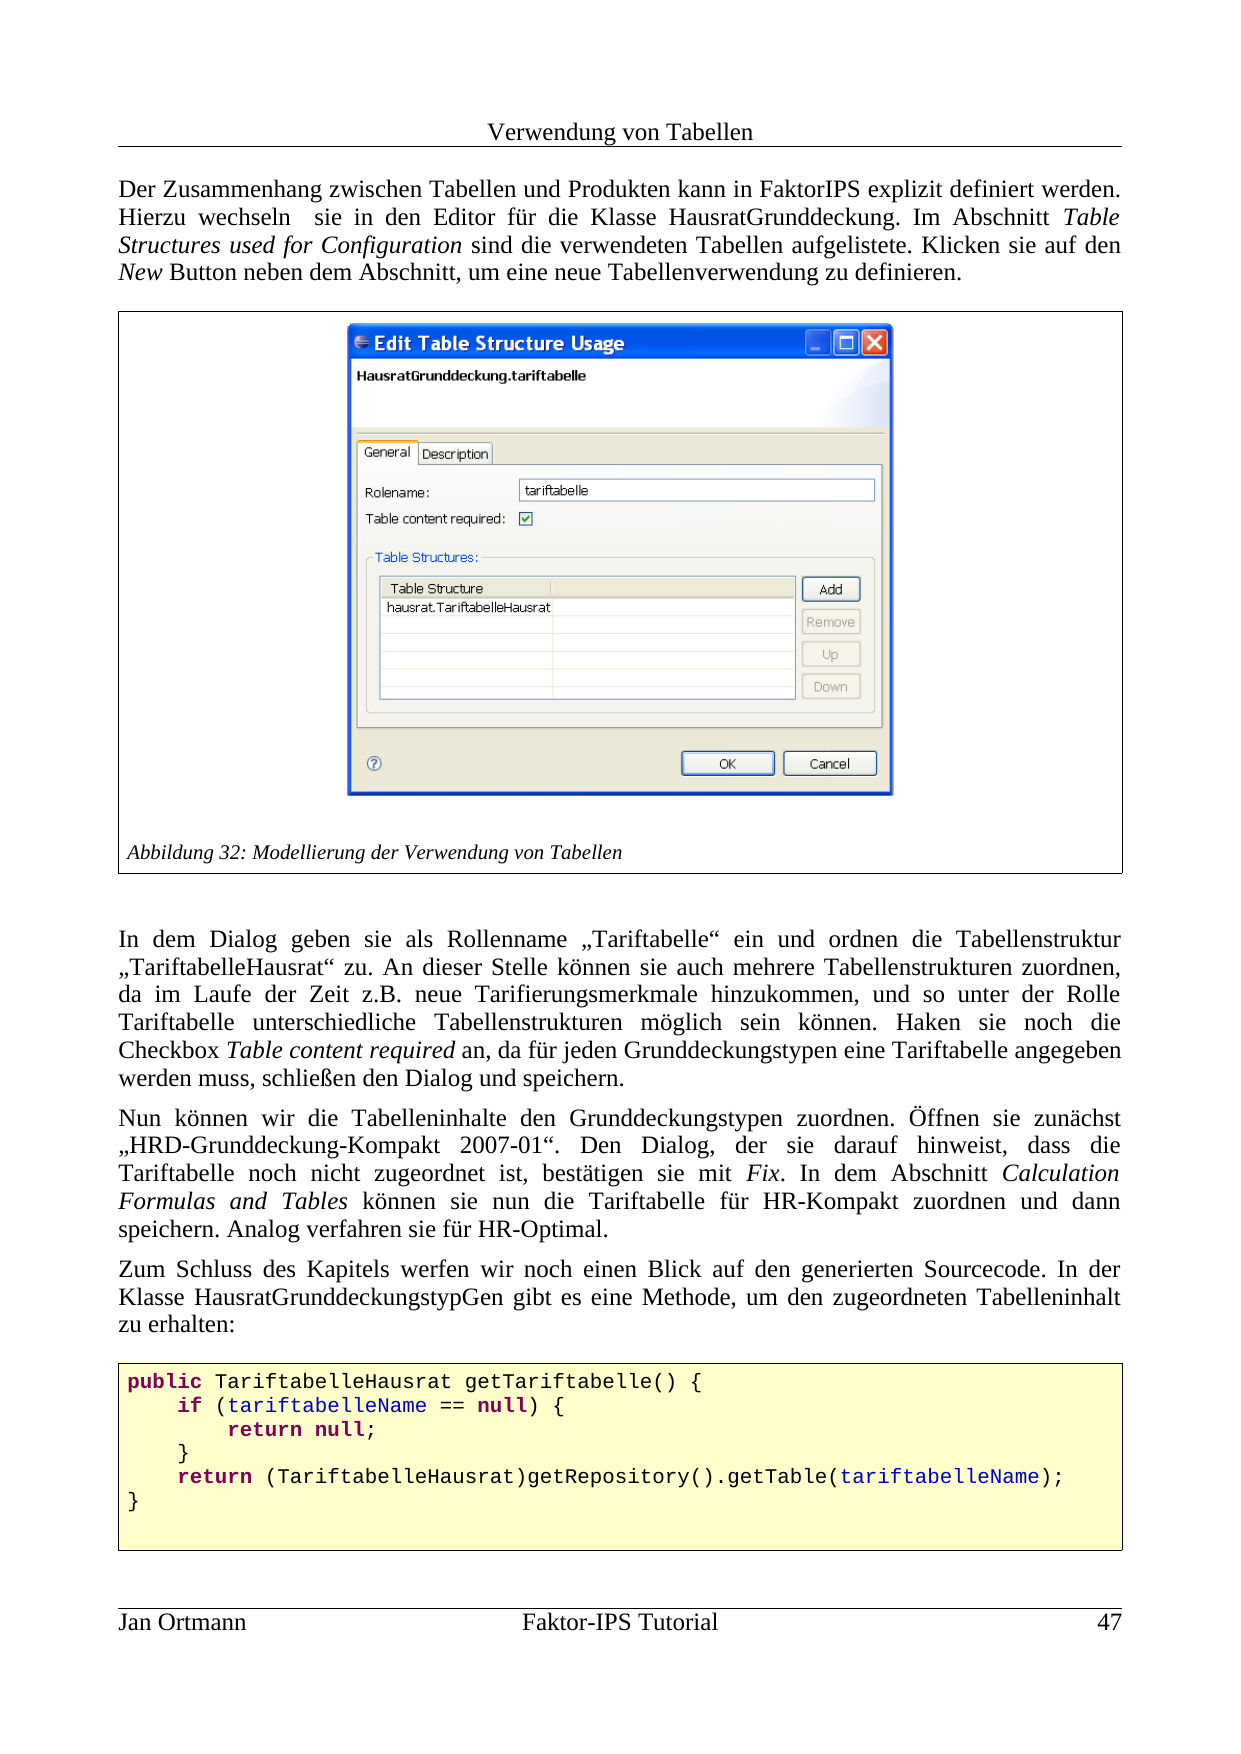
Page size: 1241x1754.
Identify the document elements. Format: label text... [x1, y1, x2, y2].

text Der Zusammenhang zwischen Tabellen und Produkten kann in FaktorIPS explizit definiert werden. Hierzu wechseln sie in den Editor für die Klasse HausratGrunddeckung. Im Abschnitt Table Structures used for Configuration sind die verwendeten Tabellen aufgelistete. Klicken sie auf den New Button neben dem Abschnitt, um eine neue Tabellenverwendung zu definieren. [118, 175, 1122, 286]
text return null; [127, 1419, 1113, 1442]
text return (TariftabelleHausrat)getRepository().getTable(tariftabelleName); [127, 1466, 1113, 1490]
text Nun können wir die Tabelleninhalte den Grunddeckungstypen zuordnen. Öffnen sie zunächst „HRD-Grunddeckung-Kompakt 2007-01“. Den Dialog, der sie darauf hinweist, dass die Tariftabelle noch nicht zugeordnet ist, bestätigen sie mit Fix. In dem Abschnitt Calculation Formulas and Tables können sie nun die Tariftabelle für HR-Kompakt zuordnen und dann speichern. Analog verfahren sie für HR-Optimal. [118, 1104, 1122, 1242]
text } [127, 1442, 1113, 1466]
text Abbildung 32: Modellierung der Verwendung von Tabellen [127, 841, 1113, 864]
text if (tariftabelleName == null) { [127, 1395, 1113, 1419]
text In dem Dialog geben sie als Rollenname „Tariftabelle“ ein und ordnen die Tabellenstruktur „TariftabelleHausrat“ zu. An dieser Stelle können sie auch mehrere Tabellenstrukturen zuordnen, da im Laufe der Zeit z.B. neue Tarifierungsmerkmale hinzukommen, und so unter der Rolle Tariftabelle unterschiedliche Tabellenstrukturen möglich sein können. Haken sie noch die Checkbox Table content required an, da für jeden Grunddeckungstypen eine Tariftabelle angegeben werden muss, schließen den Dialog und speichern. [118, 925, 1122, 1091]
picture [343, 319, 897, 801]
text Zum Schluss des Kapitels werfen wir noch einen Blick auf den generierten Sourcecode. In der Klasse HausratGrunddeckungstypGen gibt es eine Methode, um den zugeordneten Tabelleninhalt zu erhalten: [118, 1255, 1122, 1338]
text public TariftabelleHausrat getTariftabelle() { [127, 1371, 1113, 1395]
text } [127, 1490, 1113, 1513]
